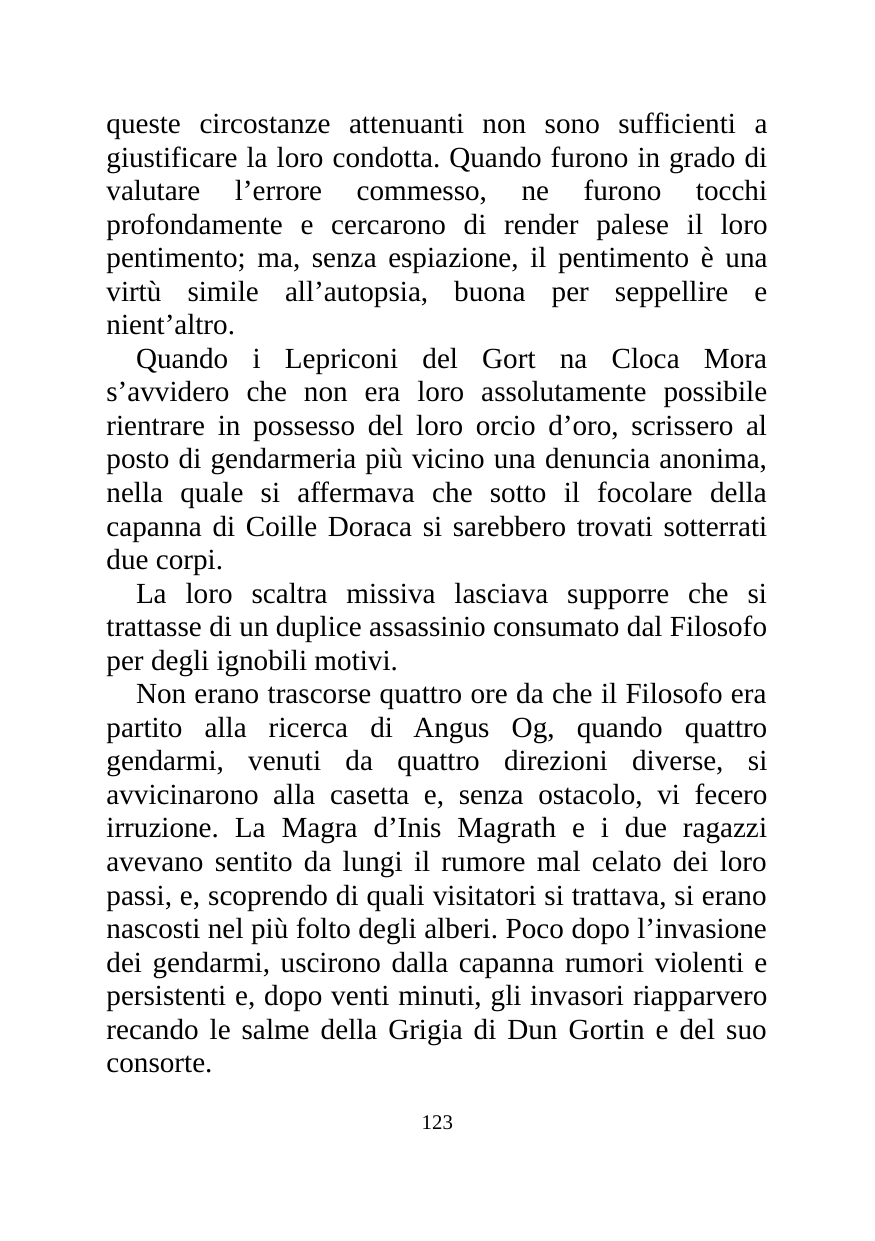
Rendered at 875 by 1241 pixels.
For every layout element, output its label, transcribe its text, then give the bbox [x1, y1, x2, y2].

text Non erano trascorse quattro ore da che il Filosofo era partito alla ricerca di Angus Og, quando quattro gendarmi, venuti da quattro direzioni diverse, si avvicinarono alla casetta e, senza ostacolo, vi fecero irruzione. La Magra d’Inis Magrath e i due ragazzi avevano sentito da lungi il rumore mal celato dei loro passi, e, scoprendo di quali visitatori si trattava, si erano nascosti nel più folto degli alberi. Poco dopo l’invasione dei gendarmi, uscirono dalla capanna rumori violenti e persistenti e, dopo venti minuti, gli invasori riapparvero recando le salme della Grigia di Dun Gortin e del suo consorte. [106, 676, 768, 1079]
text queste circostanze attenuanti non sono sufficienti a giustificare la loro condotta. Quando furono in grado di valutare l’errore commesso, ne furono tocchi profondamente e cercarono di render palese il loro pentimento; ma, senza espiazione, il pentimento è una virtù simile all’autopsia, buona per seppellire e nient’altro. [106, 106, 768, 341]
text Quando i Lepriconi del Gort na Cloca Mora s’avvidero che non era loro assolutamente possibile rientrare in possesso del loro orcio d’oro, scrissero al posto di gendarmeria più vicino una denuncia anonima, nella quale si affermava che sotto il focolare della capanna di Coille Doraca si sarebbero trovati sotterrati due corpi. [106, 341, 768, 576]
text La loro scaltra missiva lasciava supporre che si trattasse di un duplice assassinio consumato dal Filosofo per degli ignobili motivi. [106, 576, 768, 676]
